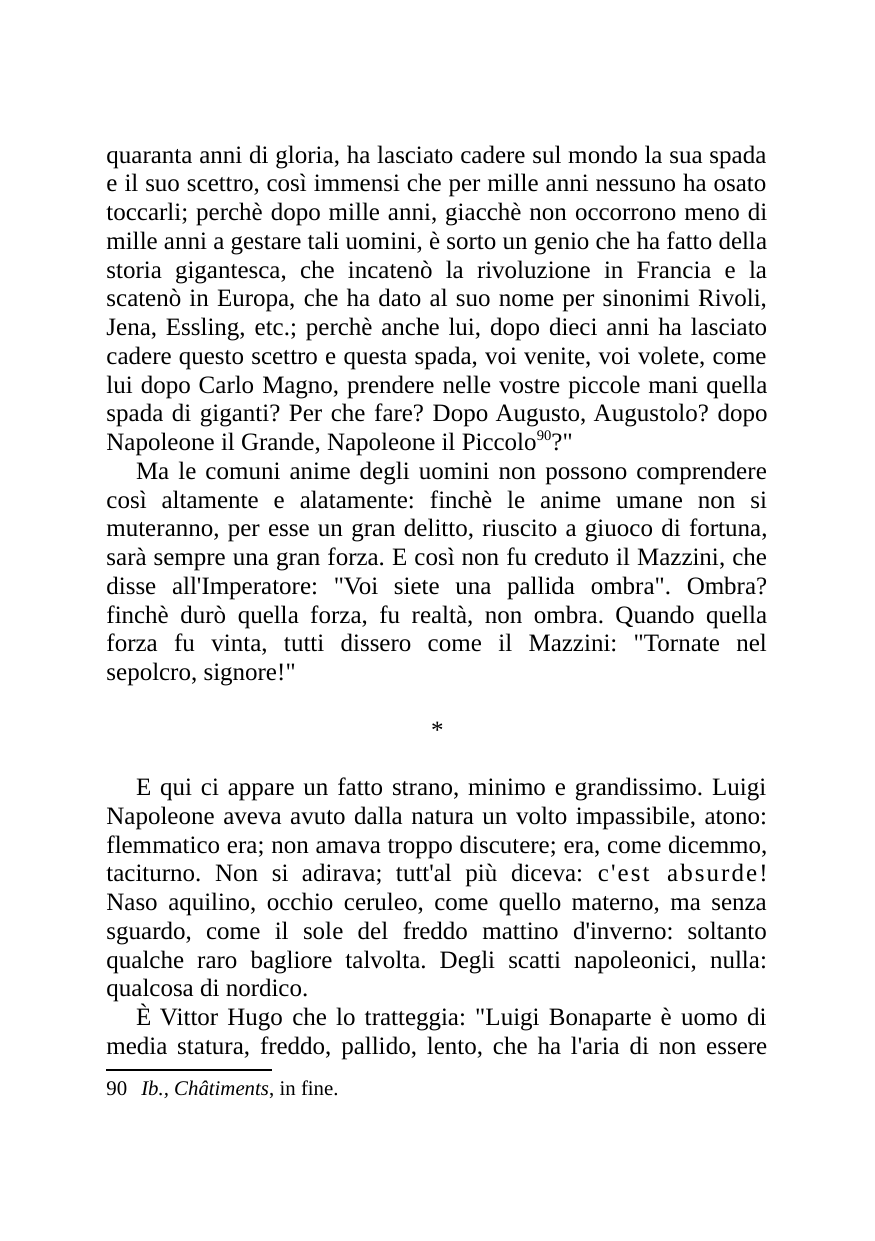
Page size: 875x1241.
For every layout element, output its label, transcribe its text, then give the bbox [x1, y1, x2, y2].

text E qui ci appare un fatto strano, minimo e grandissimo. Luigi Napoleone aveva avuto dalla natura un volto impassibile, atono: flemmatico era; non amava troppo discutere; era, come dicemmo, taciturno. Non si adirava; tutt'al più diceva: c'est absurde! Naso aquilino, occhio ceruleo, come quello materno, ma senza sguardo, come il sole del freddo mattino d'inverno: soltanto qualche raro bagliore talvolta. Degli scatti napoleonici, nulla: qualcosa di nordico. [106, 772, 768, 1002]
text Ib., Châtiments, in fine. [106, 1076, 768, 1100]
text * [106, 715, 768, 743]
text È Vittor Hugo che lo tratteggia: "Luigi Bonaparte è uomo di media statura, freddo, pallido, lento, che ha l'aria di non essere [106, 1002, 768, 1060]
text quaranta anni di gloria, ha lasciato cadere sul mondo la sua spada e il suo scettro, così immensi che per mille anni nessuno ha osato toccarli; perchè dopo mille anni, giacchè non occorrono meno di mille anni a gestare tali uomini, è sorto un genio che ha fatto della storia gigantesca, che incatenò la rivoluzione in Francia e la scatenò in Europa, che ha dato al suo nome per sinonimi Rivoli, Jena, Essling, etc.; perchè anche lui, dopo dieci anni ha lasciato cadere questo scettro e questa spada, voi venite, voi volete, come lui dopo Carlo Magno, prendere nelle vostre piccole mani quella spada di giganti? Per che fare? Dopo Augusto, Augustolo? dopo Napoleone il Grande, Napoleone il Piccolo?" [106, 140, 768, 456]
text Ma le comuni anime degli uomini non possono comprendere così altamente e alatamente: finchè le anime umane non si muteranno, per esse un gran delitto, riuscito a giuoco di fortuna, sarà sempre una gran forza. E così non fu creduto il Mazzini, che disse all'Imperatore: "Voi siete una pallida ombra". Ombra? finchè durò quella forza, fu realtà, non ombra. Quando quella forza fu vinta, tutti dissero come il Mazzini: "Tornate nel sepolcro, signore!" [106, 456, 768, 686]
